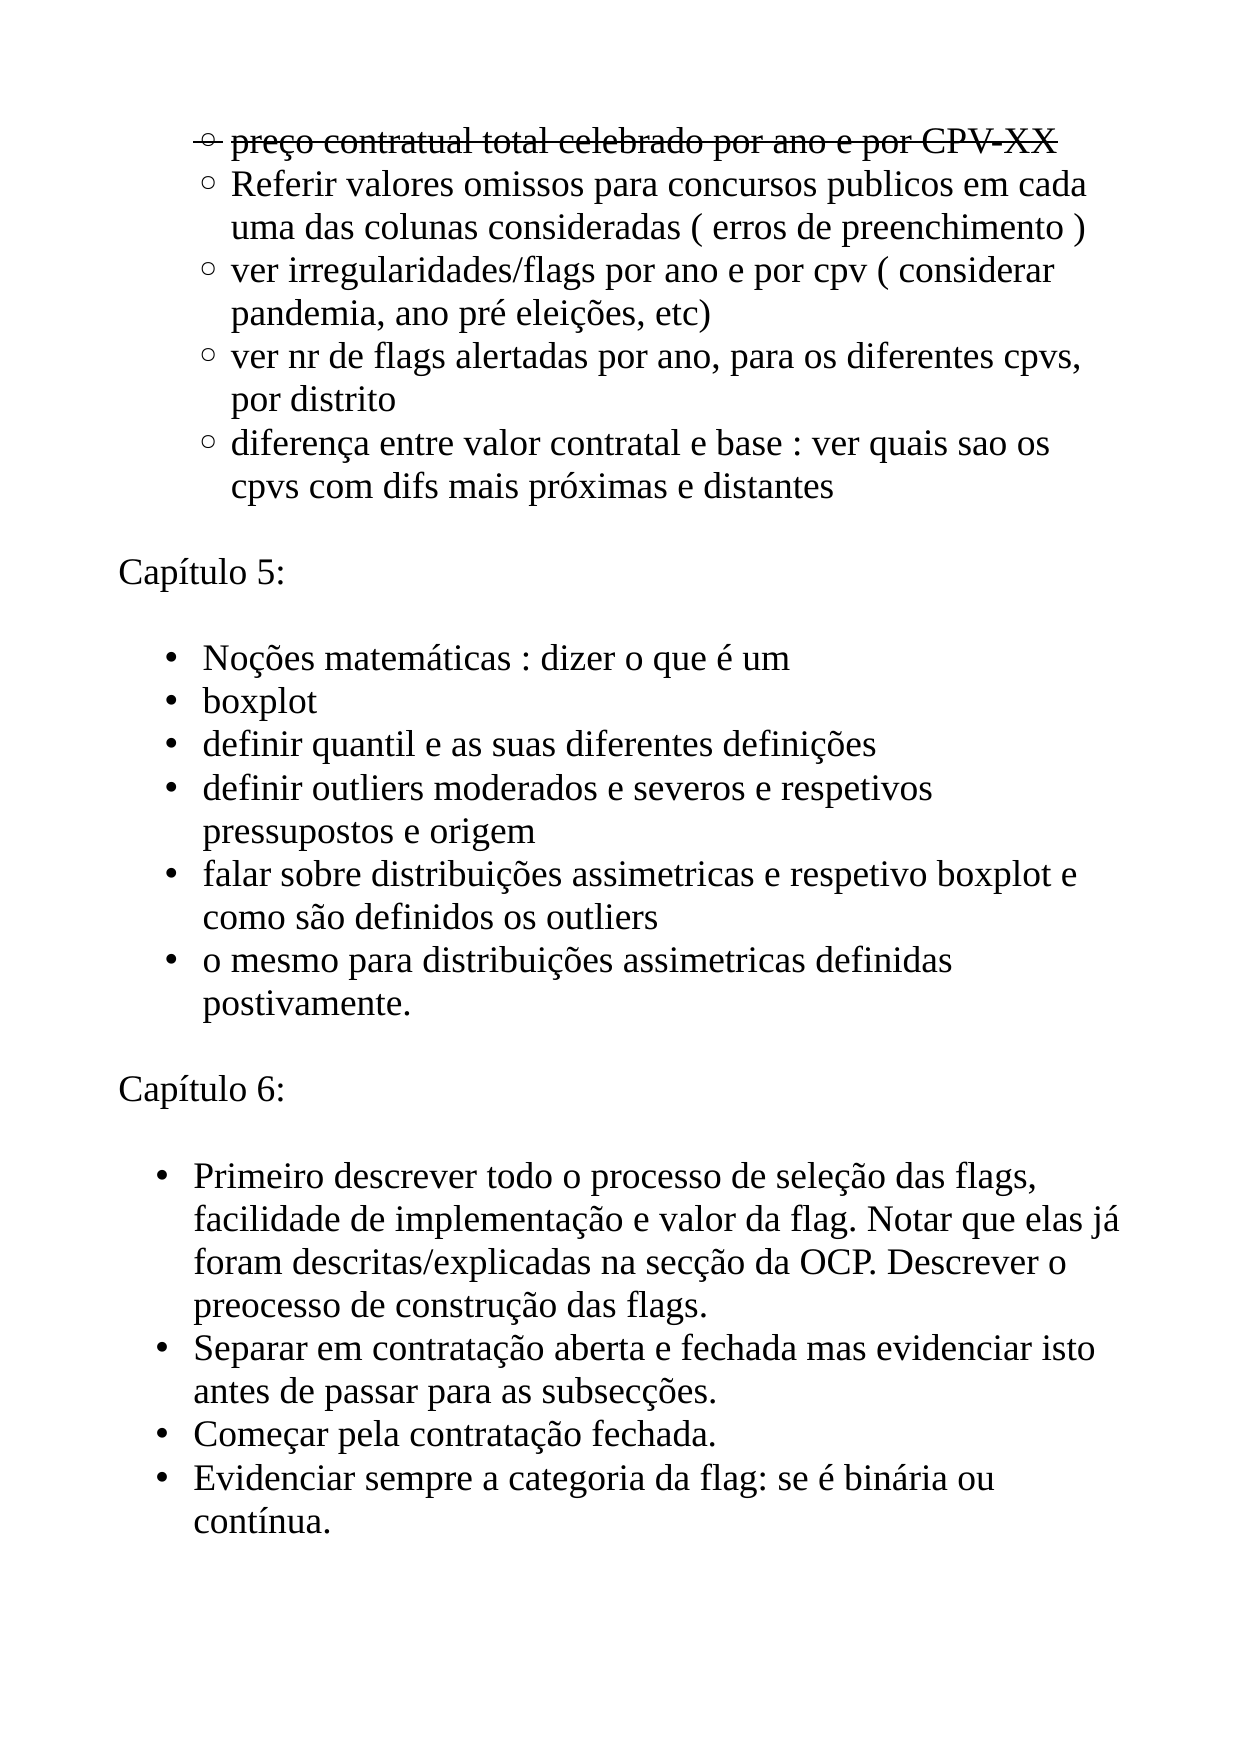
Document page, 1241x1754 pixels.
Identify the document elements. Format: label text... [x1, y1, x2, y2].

list falar sobre distribuições assimetricas e respetivo boxplot e como são definidos os outliers [165, 851, 1122, 937]
text Capítulo 6: [118, 1067, 1122, 1110]
list o mesmo para distribuições assimetricas definidas postivamente. [165, 937, 1122, 1024]
list ver nr de flags alertadas por ano, para os diferentes cpvs, por distrito [193, 334, 1122, 420]
list Primeiro descrever todo o processo de seleção das flags, facilidade de implementação e valor da flag. Notar que elas já foram descritas/explicadas na secção da OCP. Descrever o preocesso de construção das flags. [156, 1153, 1122, 1326]
list Referir valores omissos para concursos publicos em cada uma das colunas consideradas ( erros de preenchimento ) [193, 161, 1122, 247]
list diferença entre valor contratal e base : ver quais sao os cpvs com difs mais próximas e distantes [193, 420, 1122, 506]
list Começar pela contratação fechada. [156, 1412, 1122, 1455]
list preço contratual total celebrado por ano e por CPV-XX [193, 118, 1122, 161]
list definir outliers moderados e severos e respetivos pressupostos e origem [165, 765, 1122, 851]
text Capítulo 5: [118, 549, 1122, 592]
list ver irregularidades/flags por ano e por cpv ( considerar pandemia, ano pré eleições, etc) [193, 247, 1122, 334]
list boxplot [165, 679, 1122, 722]
list Noções matemáticas : dizer o que é um [165, 636, 1122, 679]
list Evidenciar sempre a categoria da flag: se é binária ou contínua. [156, 1455, 1122, 1541]
list definir quantil e as suas diferentes definições [165, 722, 1122, 765]
list Separar em contratação aberta e fechada mas evidenciar isto antes de passar para as subsecções. [156, 1326, 1122, 1412]
